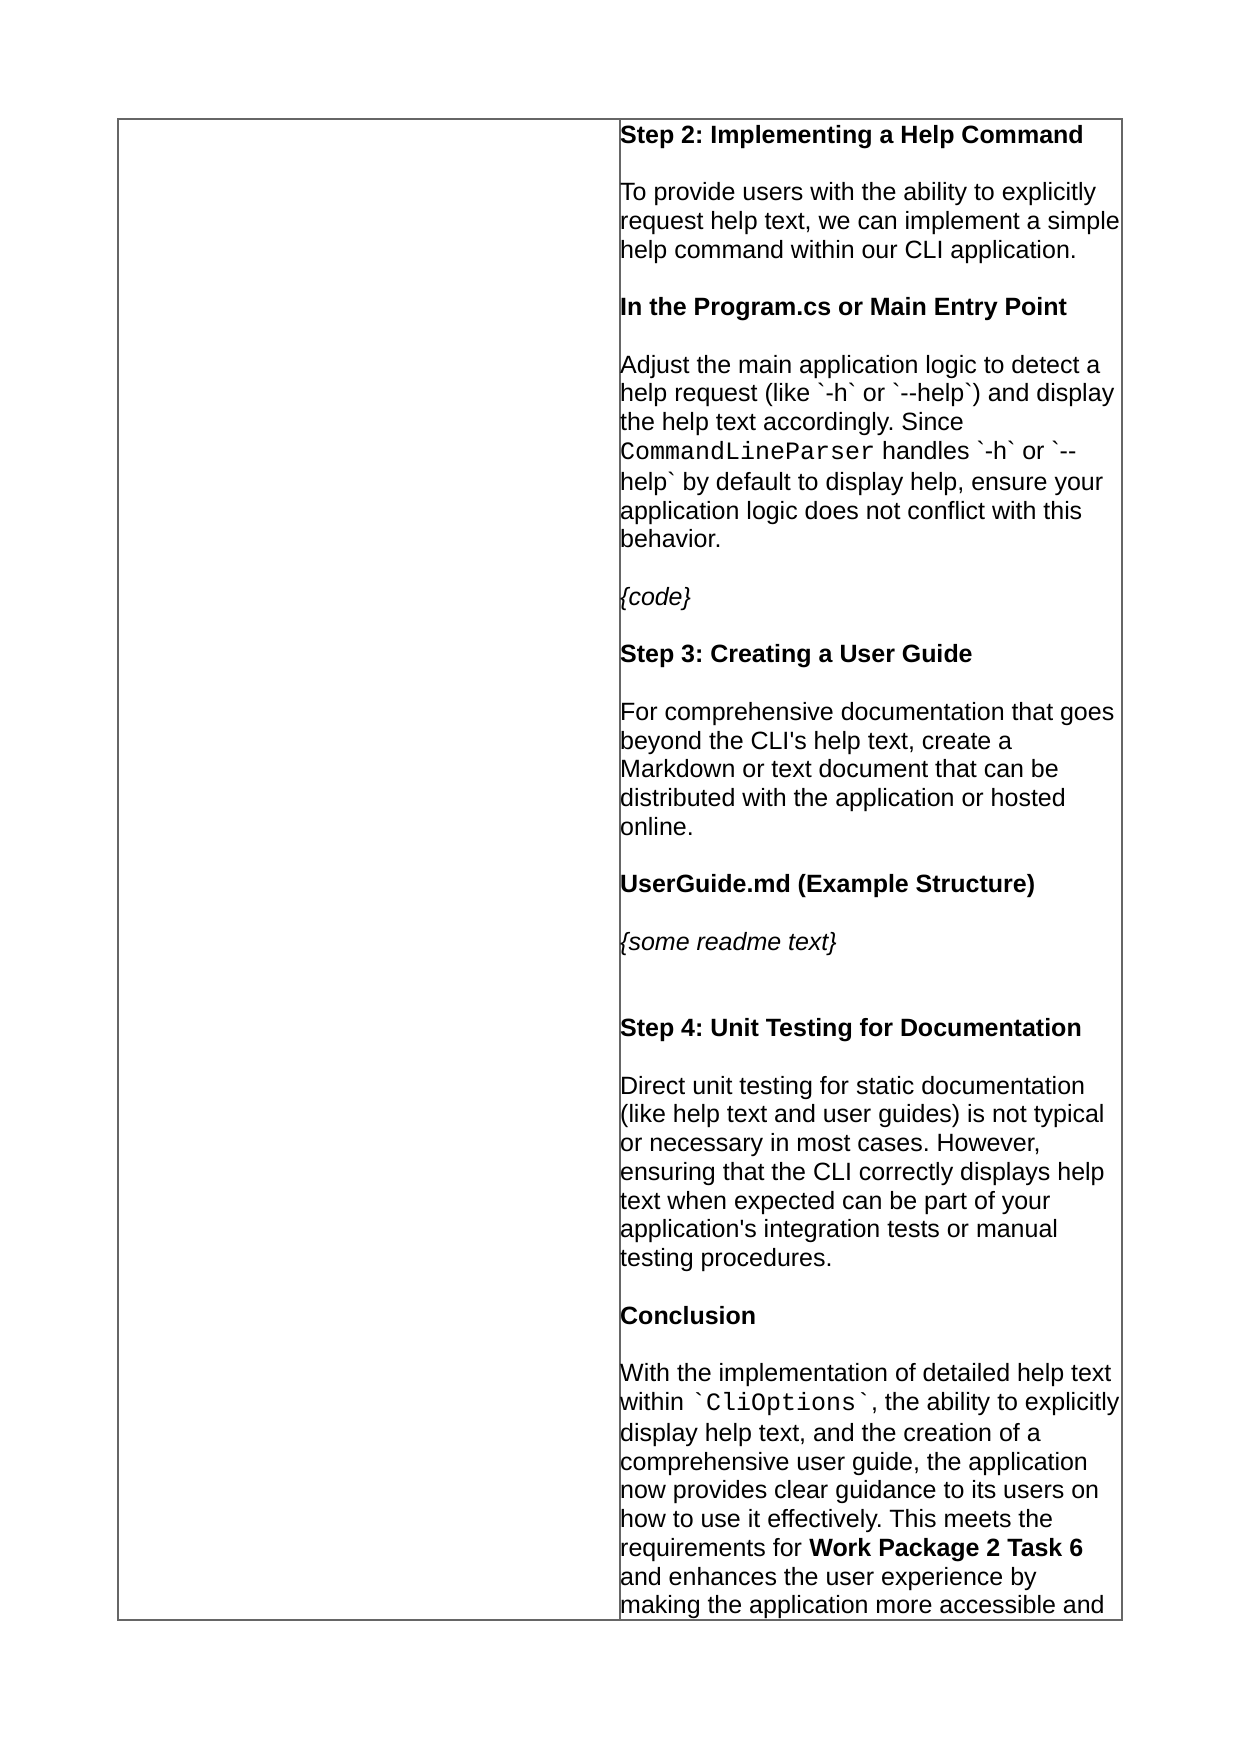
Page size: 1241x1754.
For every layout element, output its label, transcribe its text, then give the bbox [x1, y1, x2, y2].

table_cell Step 2: Implementing a Help Command To provide users with the ability to explicitly request help text, we can implement a simple help command within our CLI application. In the Program.cs or Main Entry Point Adjust the main application logic to detect a help request (like `-h` or `--help`) and display the help text accordingly. Since CommandLineParser handles `-h` or `--help` by default to display help, ensure your application logic does not conflict with this behavior. {code} Step 3: Creating a User Guide For comprehensive documentation that goes beyond the CLI's help text, create a Markdown or text document that can be distributed with the application or hosted online. UserGuide.md (Example Structure) {some readme text} Step 4: Unit Testing for Documentation Direct unit testing for static documentation (like help text and user guides) is not typical or necessary in most cases. However, ensuring that the CLI correctly displays help text when expected can be part of your application's integration tests or manual testing procedures. Conclusion With the implementation of detailed help text within `CliOptions`, the ability to explicitly display help text, and the creation of a comprehensive user guide, the application now provides clear guidance to its users on how to use it effectively. This meets the requirements for Work Package 2 Task 6 and enhances the user experience by making the application more accessible and [621, 120, 1121, 1619]
table_cell [119, 120, 619, 1619]
